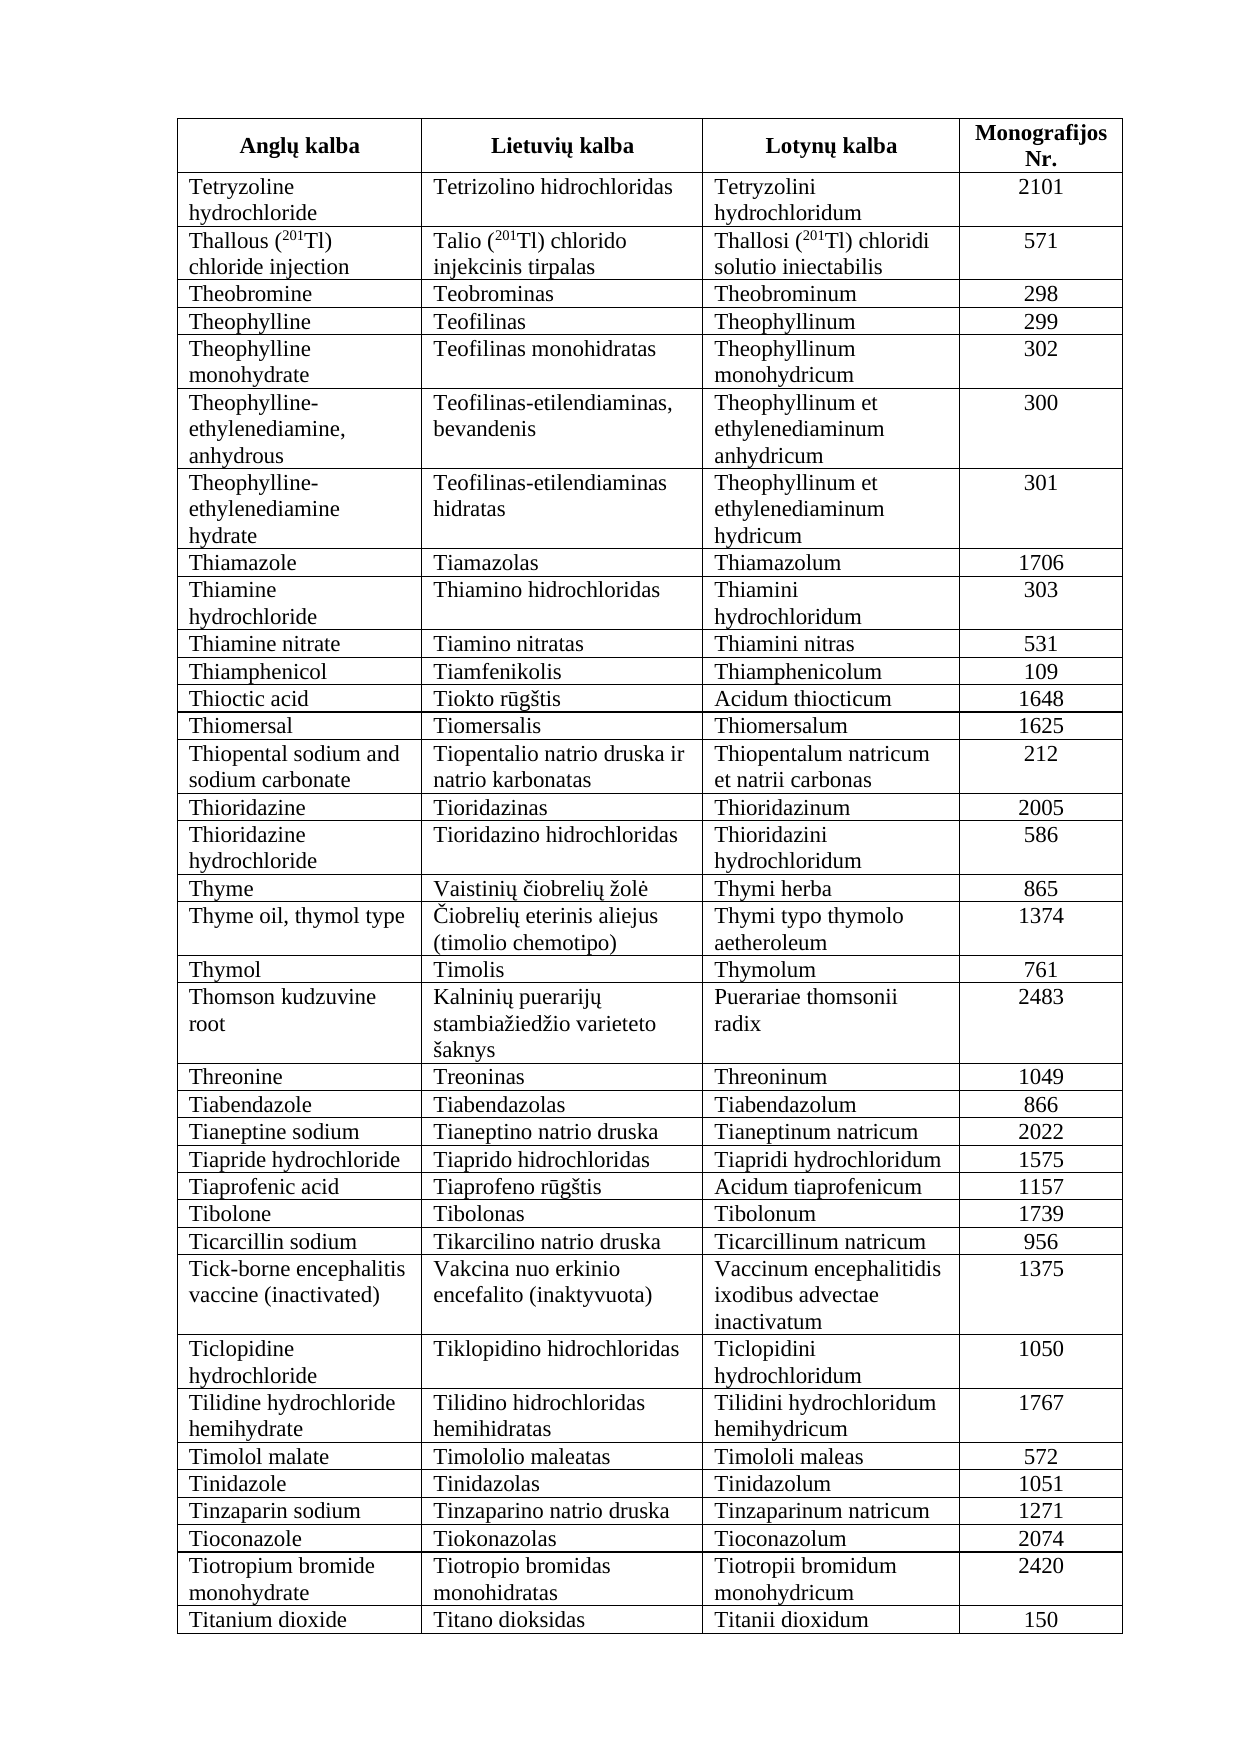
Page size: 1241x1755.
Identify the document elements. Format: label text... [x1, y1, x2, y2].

table_cell Tianeptine sodium [178, 1118, 421, 1144]
table_cell Thioridazine hydrochloride [178, 821, 421, 874]
table_cell Tinzaparinum natricum [703, 1498, 959, 1524]
table_cell Tilidino hidrochloridas hemihidratas [422, 1389, 702, 1442]
table_cell 298 [960, 280, 1122, 307]
table_cell Tiaprido hidrochloridas [422, 1146, 702, 1172]
table_cell Thioridazine [178, 794, 421, 820]
table_cell Tibolone [178, 1200, 421, 1227]
table_cell Thiopentalum natricum et natrii carbonas [703, 740, 959, 793]
table_cell Tinidazolum [703, 1470, 959, 1497]
table_cell 2005 [960, 794, 1122, 820]
table_cell 586 [960, 821, 1122, 874]
table_cell Tiabendazole [178, 1091, 421, 1117]
table_cell Thomson kudzuvine root [178, 983, 421, 1062]
table_cell Thiamine nitrate [178, 630, 421, 657]
table_cell 1375 [960, 1255, 1122, 1334]
table_cell Tiklopidino hidrochloridas [422, 1335, 702, 1388]
table_cell Thymi typo thymolo aetheroleum [703, 902, 959, 955]
table_cell Tiapride hydrochloride [178, 1146, 421, 1172]
table_cell Thyme [178, 875, 421, 901]
table_cell 109 [960, 658, 1122, 684]
table_cell 302 [960, 335, 1122, 388]
table_cell Threoninum [703, 1064, 959, 1090]
table_cell Tioconazolum [703, 1525, 959, 1551]
table_cell Tetryzolini hydrochloridum [703, 173, 959, 226]
table_cell Thioctic acid [178, 685, 421, 711]
table_cell Titanium dioxide [178, 1606, 421, 1632]
table_cell Tick-borne encephalitis vaccine (inactivated) [178, 1255, 421, 1334]
table_cell 212 [960, 740, 1122, 793]
table_cell Thioridazinum [703, 794, 959, 820]
table_cell 2101 [960, 173, 1122, 226]
table_cell 150 [960, 1606, 1122, 1632]
table_cell Theophylline [178, 308, 421, 334]
table_cell Tinzaparin sodium [178, 1498, 421, 1524]
table_header Monografijos Nr. [960, 119, 1122, 172]
table_cell 2022 [960, 1118, 1122, 1144]
table_cell Tilidini hydrochloridum hemihydricum [703, 1389, 959, 1442]
table_cell Tianeptinum natricum [703, 1118, 959, 1144]
table_cell 2420 [960, 1553, 1122, 1605]
table_cell Thiomersal [178, 713, 421, 739]
table_cell Theophyllinum monohydricum [703, 335, 959, 388]
table_cell Ticlopidini hydrochloridum [703, 1335, 959, 1388]
table_cell Teofilinas-etilendiaminas hidratas [422, 469, 702, 548]
table_cell Thiamphenicolum [703, 658, 959, 684]
table_cell Theophyllinum et ethylenediaminum anhydricum [703, 389, 959, 468]
table_cell Thiamini hydrochloridum [703, 577, 959, 629]
table_header Anglų kalba [178, 119, 421, 172]
table_cell Tiokonazolas [422, 1525, 702, 1551]
table_cell 572 [960, 1443, 1122, 1469]
table_cell Treoninas [422, 1064, 702, 1090]
table_cell Thiamphenicol [178, 658, 421, 684]
table_cell Thiamini nitras [703, 630, 959, 657]
table_cell Theophylline-ethylenediamine hydrate [178, 469, 421, 548]
table_cell 300 [960, 389, 1122, 468]
table_cell Thallous (201Tl) chloride injection [178, 227, 421, 279]
table_cell Tetrizolino hidrochloridas [422, 173, 702, 226]
table_cell Theophyllinum et ethylenediaminum hydricum [703, 469, 959, 548]
table_cell Vaistinių čiobrelių žolė [422, 875, 702, 901]
table_cell Tianeptino natrio druska [422, 1118, 702, 1144]
table_cell Tiotropii bromidum monohydricum [703, 1553, 959, 1605]
table_cell Theobrominum [703, 280, 959, 307]
table_cell Theophyllinum [703, 308, 959, 334]
table_cell 956 [960, 1228, 1122, 1254]
table_cell 1706 [960, 549, 1122, 576]
table_cell Tiaprofenic acid [178, 1173, 421, 1199]
table_cell Tinzaparino natrio druska [422, 1498, 702, 1524]
table_cell Teofilinas [422, 308, 702, 334]
table_cell Titano dioksidas [422, 1606, 702, 1632]
table_cell Thymol [178, 956, 421, 982]
table_cell Tibolonum [703, 1200, 959, 1227]
table_cell 1157 [960, 1173, 1122, 1199]
table_cell 301 [960, 469, 1122, 548]
table_cell Tibolonas [422, 1200, 702, 1227]
table_cell 1625 [960, 713, 1122, 739]
table_cell Teofilinas-etilendiaminas, bevandenis [422, 389, 702, 468]
table_cell Tetryzoline hydrochloride [178, 173, 421, 226]
table_cell Tiomersalis [422, 713, 702, 739]
table_cell 1374 [960, 902, 1122, 955]
table_cell Thiamino hidrochloridas [422, 577, 702, 629]
table_cell 303 [960, 577, 1122, 629]
table_cell Acidum tiaprofenicum [703, 1173, 959, 1199]
table_cell Tioridazino hidrochloridas [422, 821, 702, 874]
table_cell Thyme oil, thymol type [178, 902, 421, 955]
table_cell Tiapridi hydrochloridum [703, 1146, 959, 1172]
table_cell Timololio maleatas [422, 1443, 702, 1469]
table_cell 1648 [960, 685, 1122, 711]
table_cell Tiopentalio natrio druska ir natrio karbonatas [422, 740, 702, 793]
table_cell 1051 [960, 1470, 1122, 1497]
table_cell Thiamine hydrochloride [178, 577, 421, 629]
table_header Lotynų kalba [703, 119, 959, 172]
table_cell 761 [960, 956, 1122, 982]
table_cell Thiomersalum [703, 713, 959, 739]
table_cell Thallosi (201Tl) chloridi solutio iniectabilis [703, 227, 959, 279]
table_cell Theophylline monohydrate [178, 335, 421, 388]
table_cell 2483 [960, 983, 1122, 1062]
table_cell Acidum thiocticum [703, 685, 959, 711]
table_cell Theobromine [178, 280, 421, 307]
table_cell Timololi maleas [703, 1443, 959, 1469]
table_cell Ticlopidine hydrochloride [178, 1335, 421, 1388]
table_cell Tinidazolas [422, 1470, 702, 1497]
table_cell Tiokto rūgštis [422, 685, 702, 711]
table_cell Tiabendazolum [703, 1091, 959, 1117]
table_cell 531 [960, 630, 1122, 657]
table_cell Tiotropio bromidas monohidratas [422, 1553, 702, 1605]
table_cell Tiamazolas [422, 549, 702, 576]
table_cell Tiabendazolas [422, 1091, 702, 1117]
table_cell Thymi herba [703, 875, 959, 901]
table_cell Timolol malate [178, 1443, 421, 1469]
table_cell 299 [960, 308, 1122, 334]
table_cell Teobrominas [422, 280, 702, 307]
table_cell 1739 [960, 1200, 1122, 1227]
table_cell Kalninių puerarijų stambiažiedžio varieteto šaknys [422, 983, 702, 1062]
table_cell Threonine [178, 1064, 421, 1090]
table_cell Puerariae thomsonii radix [703, 983, 959, 1062]
table_cell Vaccinum encephalitidis ixodibus advectae inactivatum [703, 1255, 959, 1334]
table_cell 1049 [960, 1064, 1122, 1090]
table_cell Tikarcilino natrio druska [422, 1228, 702, 1254]
table_cell Teofilinas monohidratas [422, 335, 702, 388]
table_cell 1271 [960, 1498, 1122, 1524]
table_cell Thymolum [703, 956, 959, 982]
table_cell Tioconazole [178, 1525, 421, 1551]
table_cell Thiopental sodium and sodium carbonate [178, 740, 421, 793]
table_header Lietuvių kalba [422, 119, 702, 172]
table_cell Tinidazole [178, 1470, 421, 1497]
table_cell Ticarcillin sodium [178, 1228, 421, 1254]
table_cell Talio (201Tl) chlorido injekcinis tirpalas [422, 227, 702, 279]
table_cell Thiamazole [178, 549, 421, 576]
table_cell 866 [960, 1091, 1122, 1117]
table_cell Ticarcillinum natricum [703, 1228, 959, 1254]
table_cell Thiamazolum [703, 549, 959, 576]
table_cell Tioridazinas [422, 794, 702, 820]
table_cell Tiotropium bromide monohydrate [178, 1553, 421, 1605]
table_cell Theophylline-ethylenediamine, anhydrous [178, 389, 421, 468]
table_cell Vakcina nuo erkinio encefalito (inaktyvuota) [422, 1255, 702, 1334]
table_cell Tiamino nitratas [422, 630, 702, 657]
table_cell 865 [960, 875, 1122, 901]
table_cell 1050 [960, 1335, 1122, 1388]
table_cell Thioridazini hydrochloridum [703, 821, 959, 874]
table_cell Timolis [422, 956, 702, 982]
table_cell 1767 [960, 1389, 1122, 1442]
table_cell Tilidine hydrochloride hemihydrate [178, 1389, 421, 1442]
table_cell Tiaprofeno rūgštis [422, 1173, 702, 1199]
table_cell Titanii dioxidum [703, 1606, 959, 1632]
table_cell 1575 [960, 1146, 1122, 1172]
table_cell Čiobrelių eterinis aliejus (timolio chemotipo) [422, 902, 702, 955]
table_cell 571 [960, 227, 1122, 279]
table_cell 2074 [960, 1525, 1122, 1551]
table_cell Tiamfenikolis [422, 658, 702, 684]
